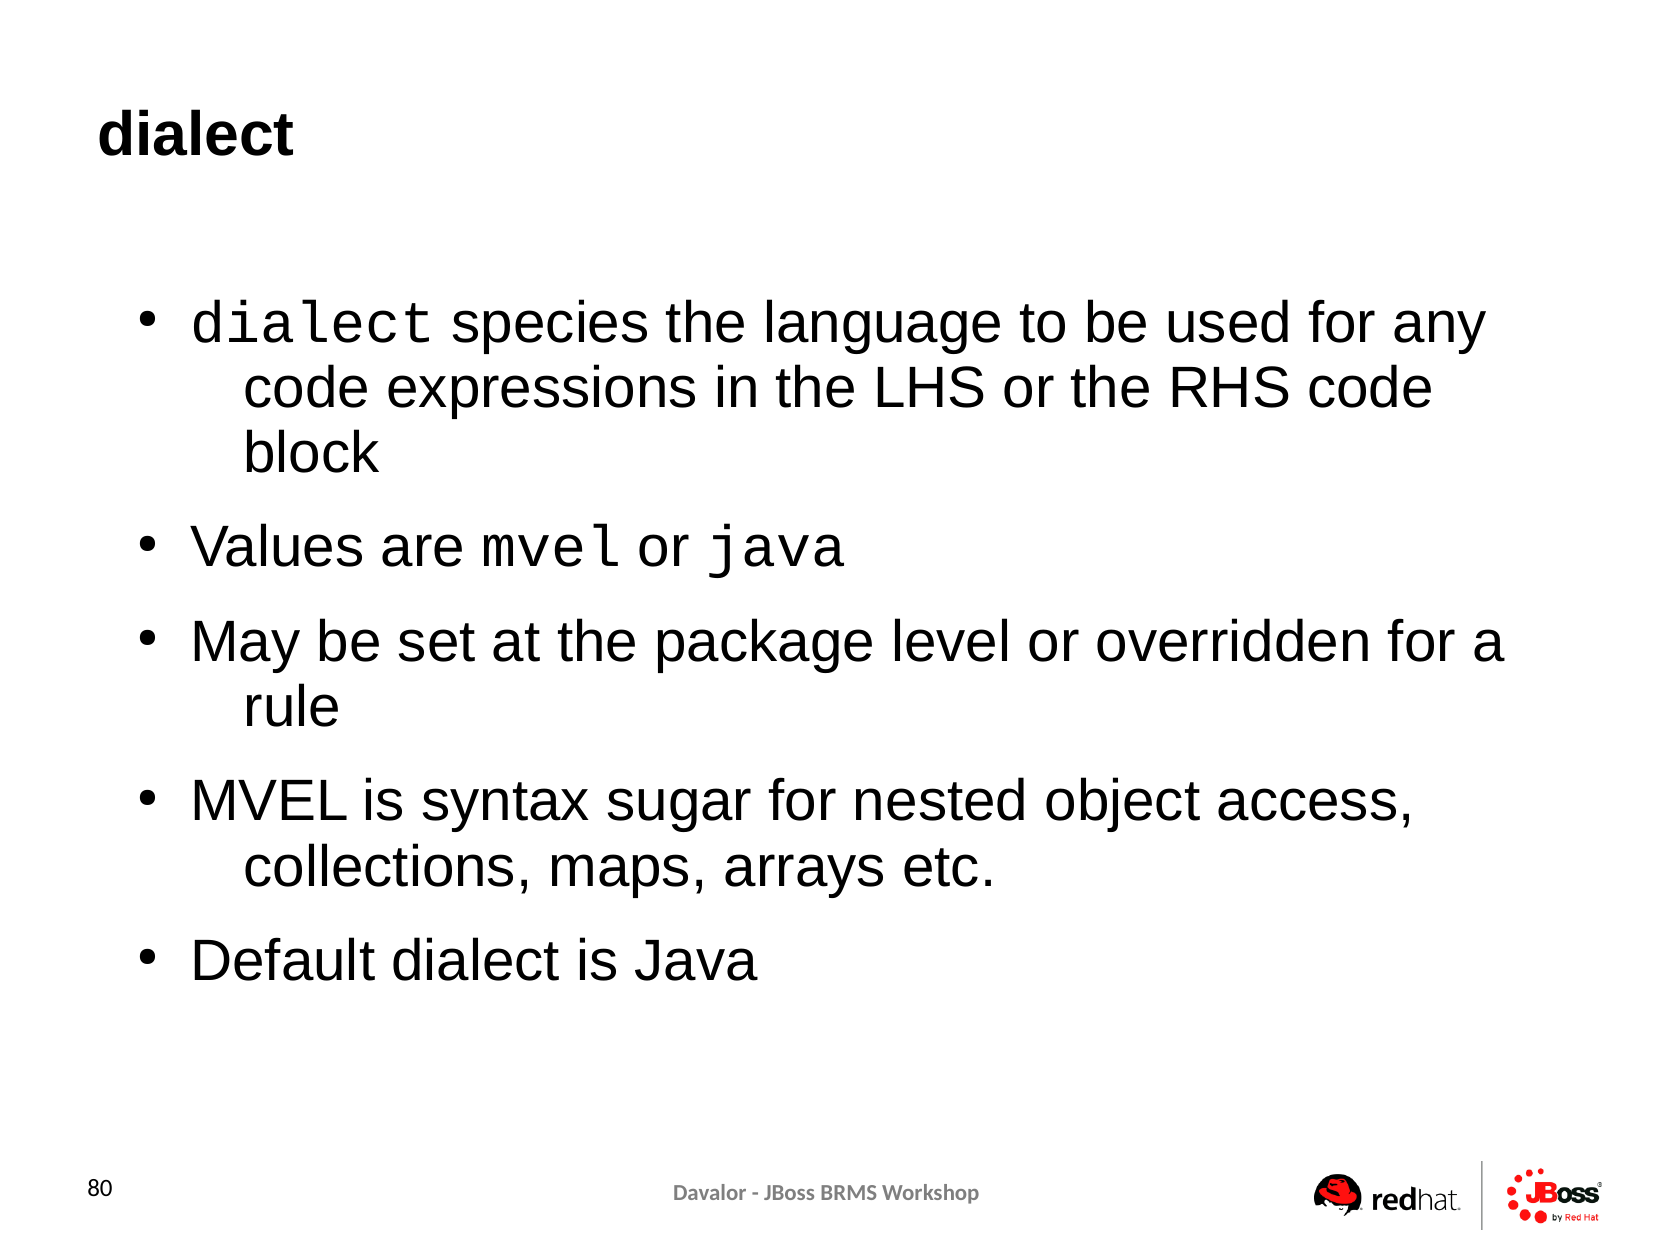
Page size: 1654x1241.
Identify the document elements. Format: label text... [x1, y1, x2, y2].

list dialect species the language to be used for any code expressions in the LHS or the RHS code block Values are mvel or java May be set at the package level or overridden for a rule MVEL is syntax sugar for nested object access, collections, maps, arrays etc. Default dialect is Java [86, 282, 1576, 1108]
title dialect [82, 95, 1571, 226]
picture [1314, 1161, 1602, 1230]
